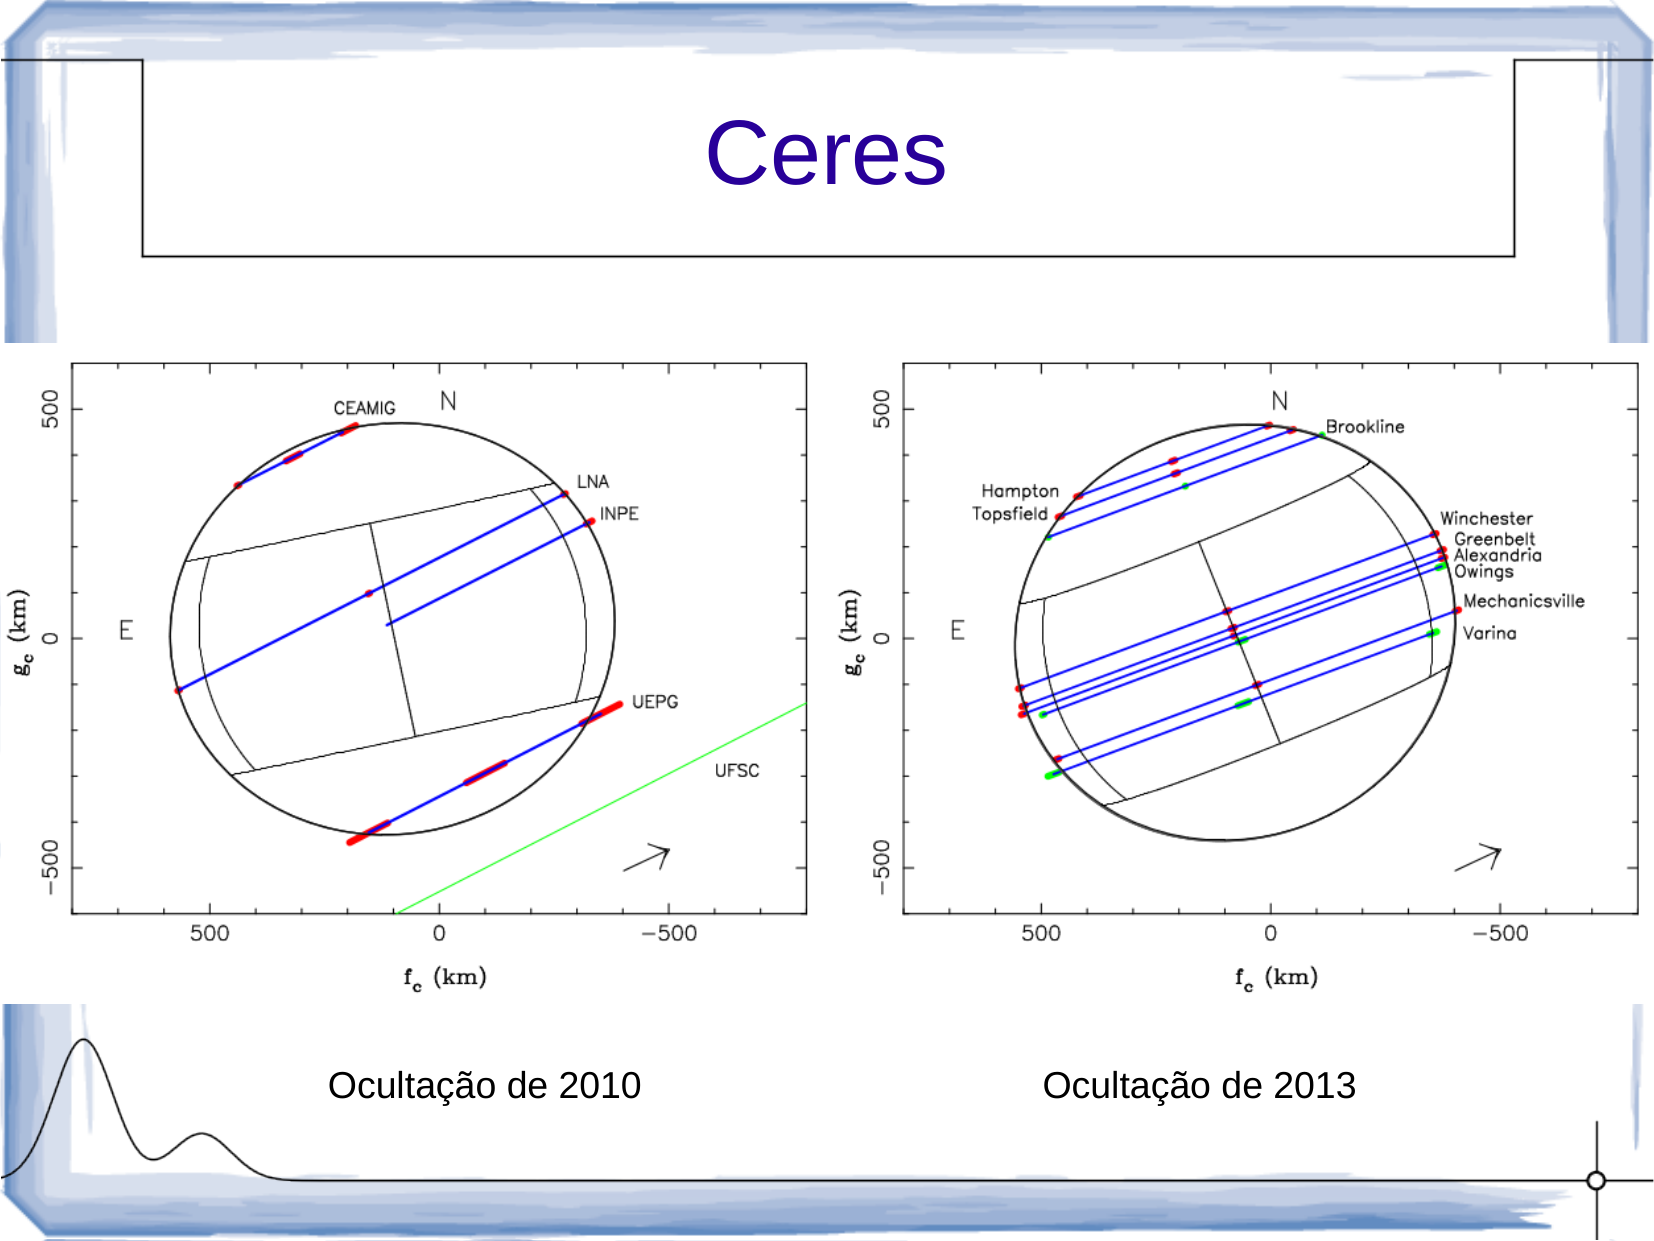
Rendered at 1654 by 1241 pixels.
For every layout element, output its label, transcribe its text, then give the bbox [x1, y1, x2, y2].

text_box Ocultação de 2010 [313, 1057, 657, 1114]
text_box Ocultação de 2013 [1027, 1057, 1372, 1114]
picture [0, 0, 1654, 1241]
